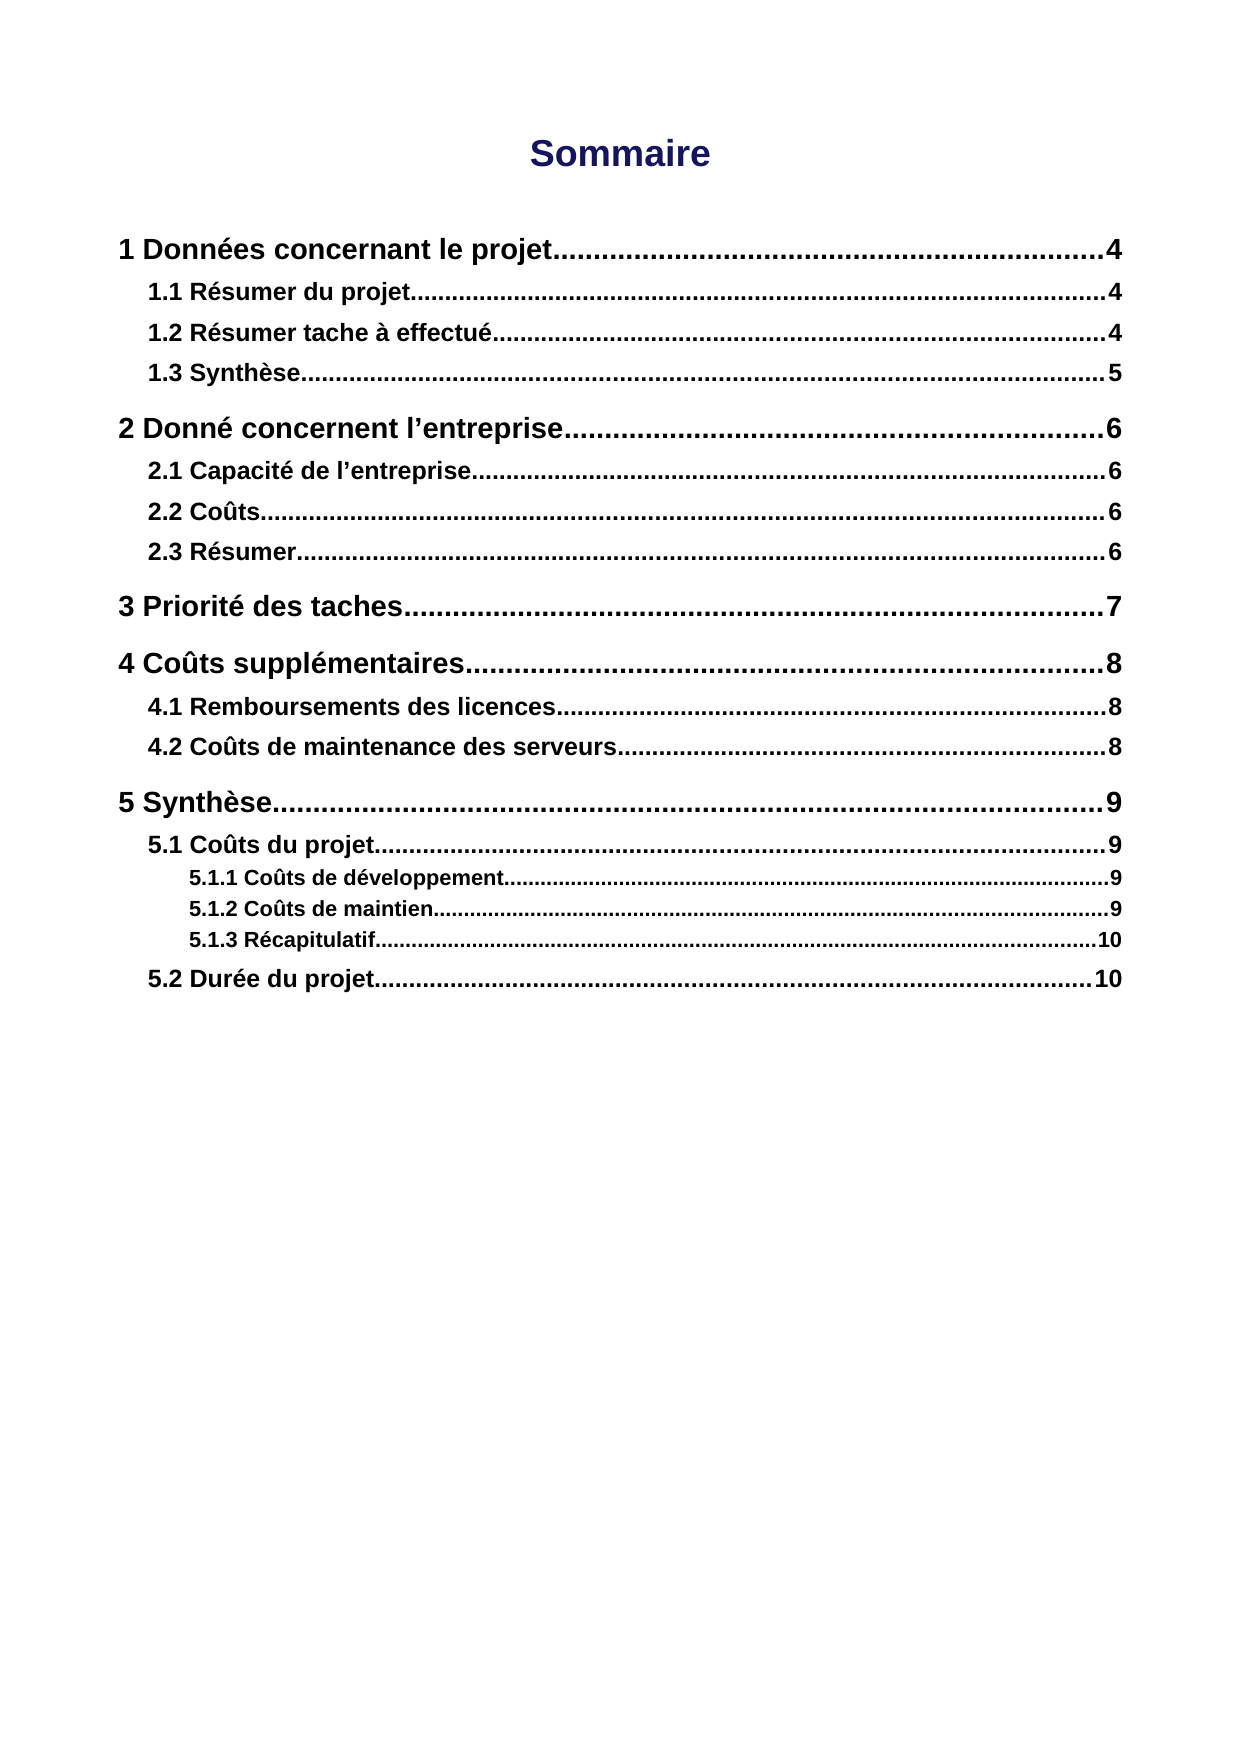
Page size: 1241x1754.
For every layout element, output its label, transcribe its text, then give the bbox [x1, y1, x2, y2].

subtitle Sommaire [118, 131, 1122, 174]
text 4.1 Remboursements des licences 8 [118, 692, 1122, 721]
text 4.2 Coûts de maintenance des serveurs 8 [118, 732, 1122, 761]
text 1 Données concernant le projet 4 [118, 232, 1122, 265]
text 2.1 Capacité de l’entreprise 6 [118, 456, 1122, 485]
text 5.1.3 Récapitulatif 10 [189, 927, 1122, 952]
text 5.1 Coûts du projet 9 [118, 830, 1122, 859]
text 5.1.2 Coûts de maintien 9 [189, 896, 1122, 921]
text 2.2 Coûts 6 [118, 496, 1122, 525]
text 1.2 Résumer tache à effectué 4 [118, 318, 1122, 346]
text 2.3 Résumer 6 [118, 537, 1122, 566]
text 2 Donné concernent l’entreprise 6 [118, 411, 1122, 444]
text 5.1.1 Coûts de développement 9 [189, 865, 1122, 890]
text 3 Priorité des taches 7 [118, 589, 1122, 623]
text 1.3 Synthèse 5 [118, 358, 1122, 387]
text 5.2 Durée du projet 10 [118, 964, 1122, 993]
text 1.1 Résumer du projet 4 [118, 277, 1122, 306]
text 5 Synthèse 9 [118, 785, 1122, 818]
text 4 Coûts supplémentaires 8 [118, 647, 1122, 680]
